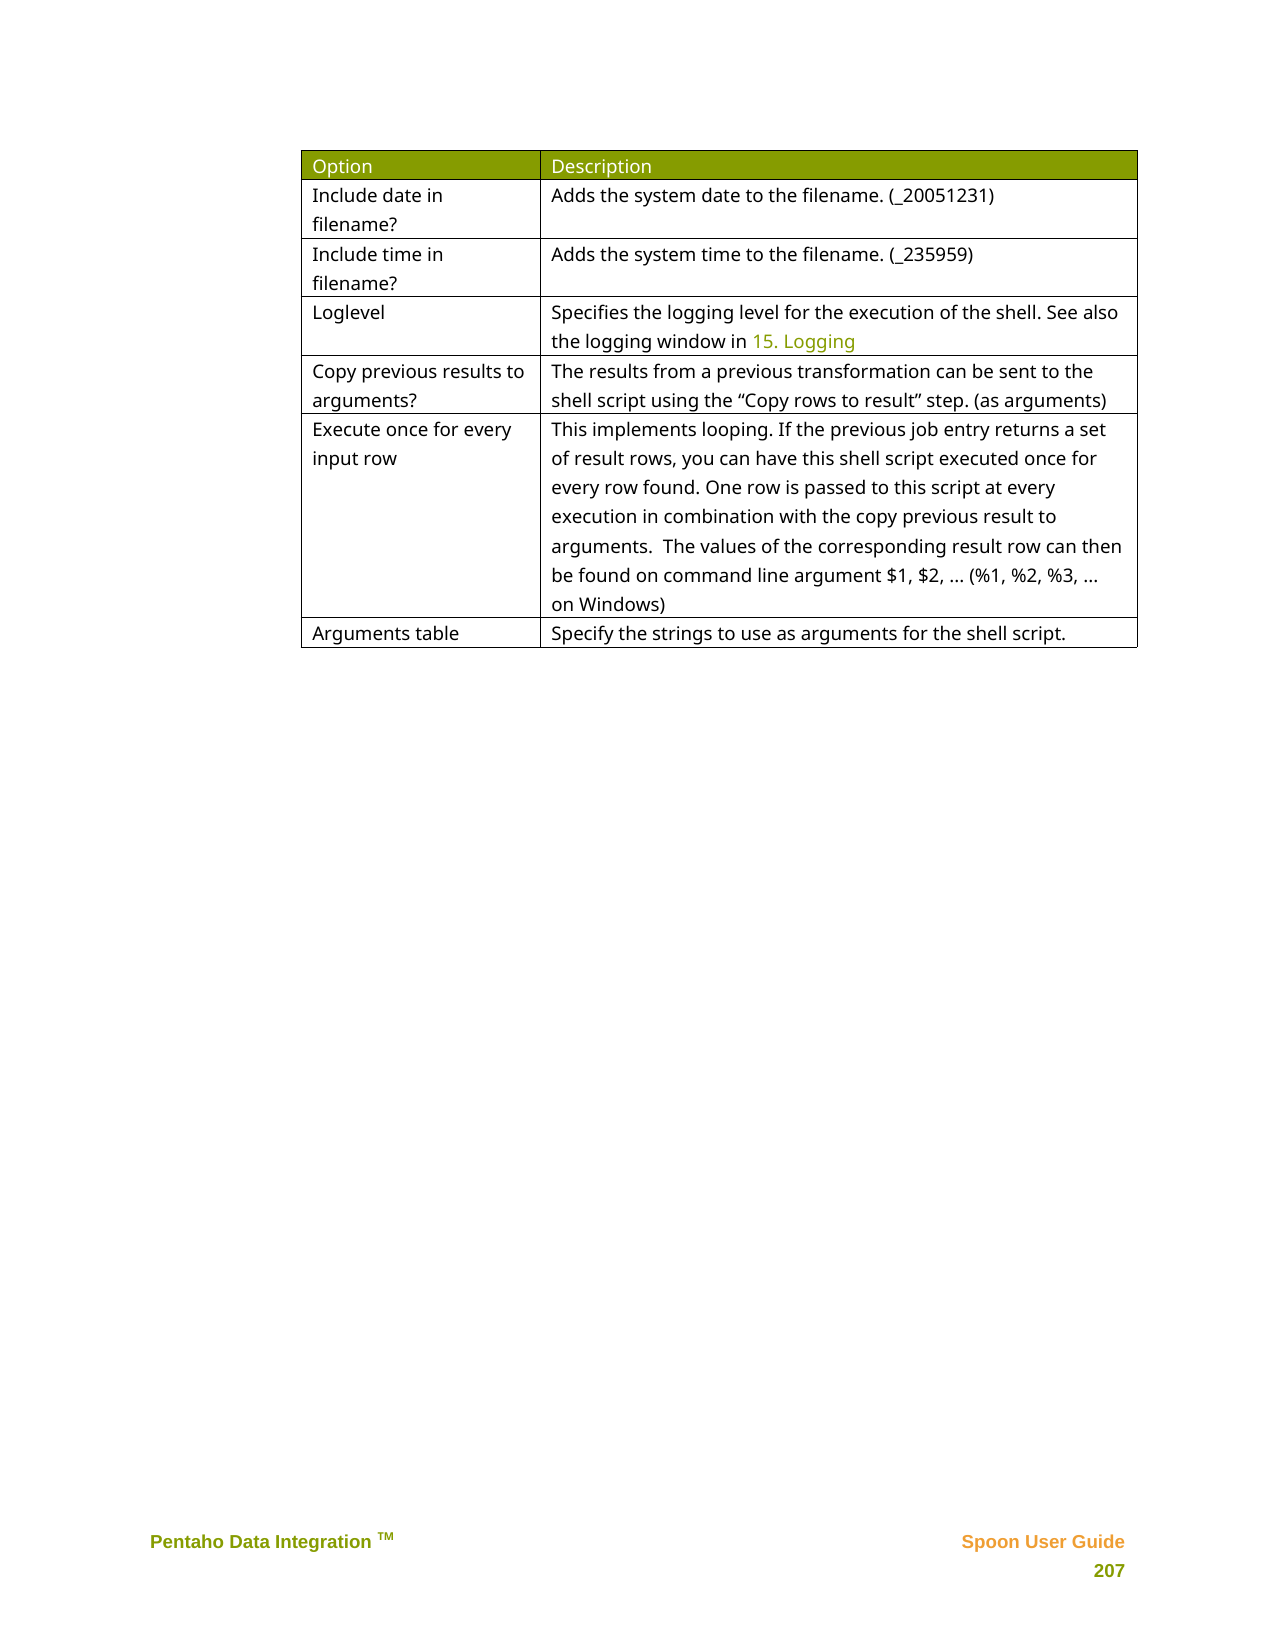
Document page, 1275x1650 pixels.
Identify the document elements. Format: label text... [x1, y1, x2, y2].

table_cell Include time in filename? [302, 239, 540, 296]
table_header Option [302, 151, 540, 179]
table_cell Copy previous results to arguments? [302, 356, 540, 413]
table_cell Adds the system date to the filename. (_20051231) [541, 180, 1137, 238]
table_cell The results from a previous transformation can be sent to the shell script using the “Copy rows to result” step. (as arguments) [541, 356, 1137, 413]
table_cell Loglevel [302, 297, 540, 354]
table_cell Include date in filename? [302, 180, 540, 238]
table_cell Specifies the logging level for the execution of the shell. See also the logging window in 15. Logging [541, 297, 1137, 354]
table_cell Adds the system time to the filename. (_235959) [541, 239, 1137, 296]
table_cell Execute once for every input row [302, 414, 540, 617]
table_cell Arguments table [302, 618, 540, 647]
table_cell This implements looping. If the previous job entry returns a set of result rows, you can have this shell script executed once for every row found. One row is passed to this script at every execution in combination with the copy previous result to arguments. The values of the corresponding result row can then be found on command line argument $1, $2, ... (%1, %2, %3, ... on Windows) [541, 414, 1137, 617]
table_header Description [541, 151, 1137, 179]
table_cell Specify the strings to use as arguments for the shell script. [541, 618, 1137, 647]
